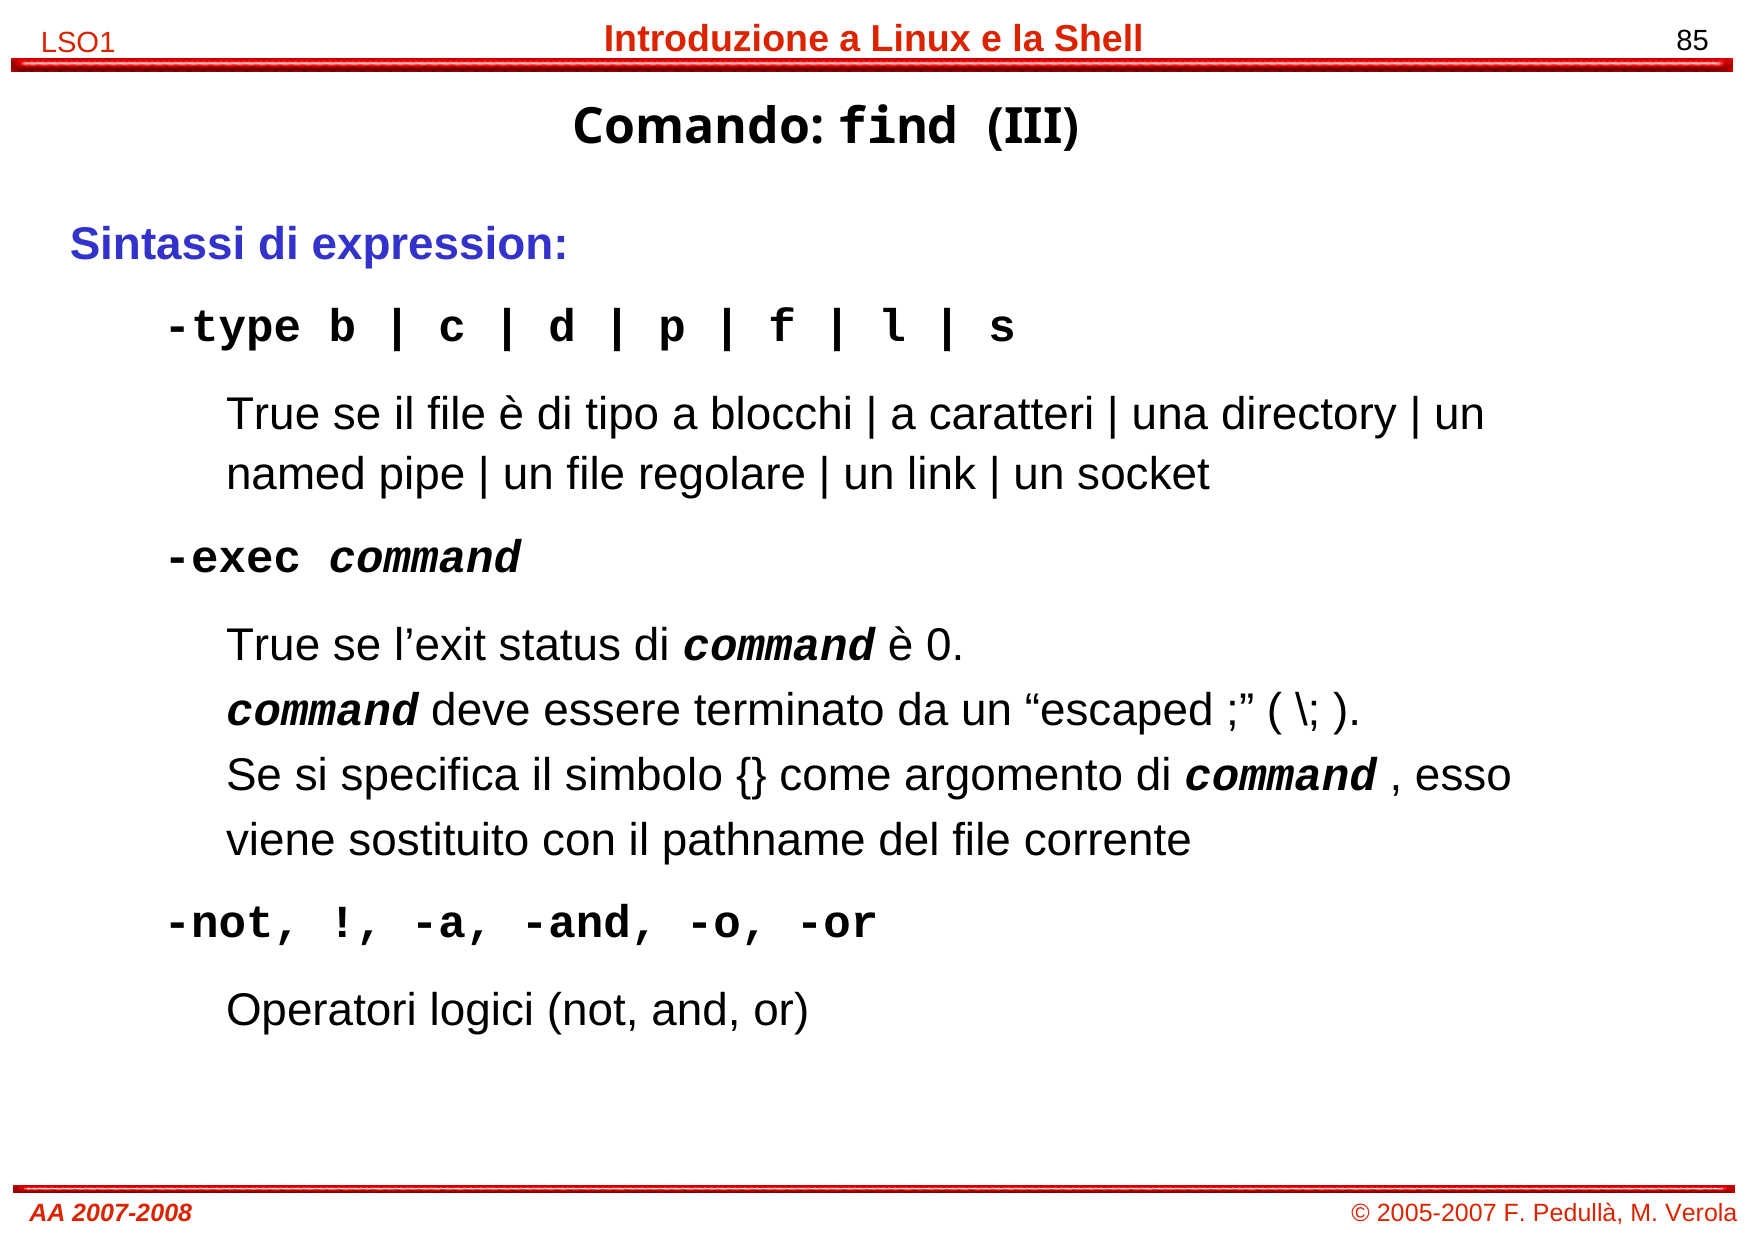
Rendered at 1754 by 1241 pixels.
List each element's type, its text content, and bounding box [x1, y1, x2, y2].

title Comando: find (III) [547, 78, 1106, 174]
list Sintassi di expression: -type b | c | d | p | f | l | s True se il file è di tipo a blocchi | a caratteri | una directory | un named pipe | un file regolare | un link | un socket -exec command True se l’exit status di command è 0. command deve essere terminato da un “escaped ;” ( \; ). Se si specifica il simbolo {} come argomento di command , esso viene sostituito con il pathname del file corrente -not, !, -a, -and, -o, -or Operatori logici (not, and, or) [54, 206, 1599, 1099]
picture [13, 1185, 1735, 1193]
picture [11, 58, 1733, 72]
